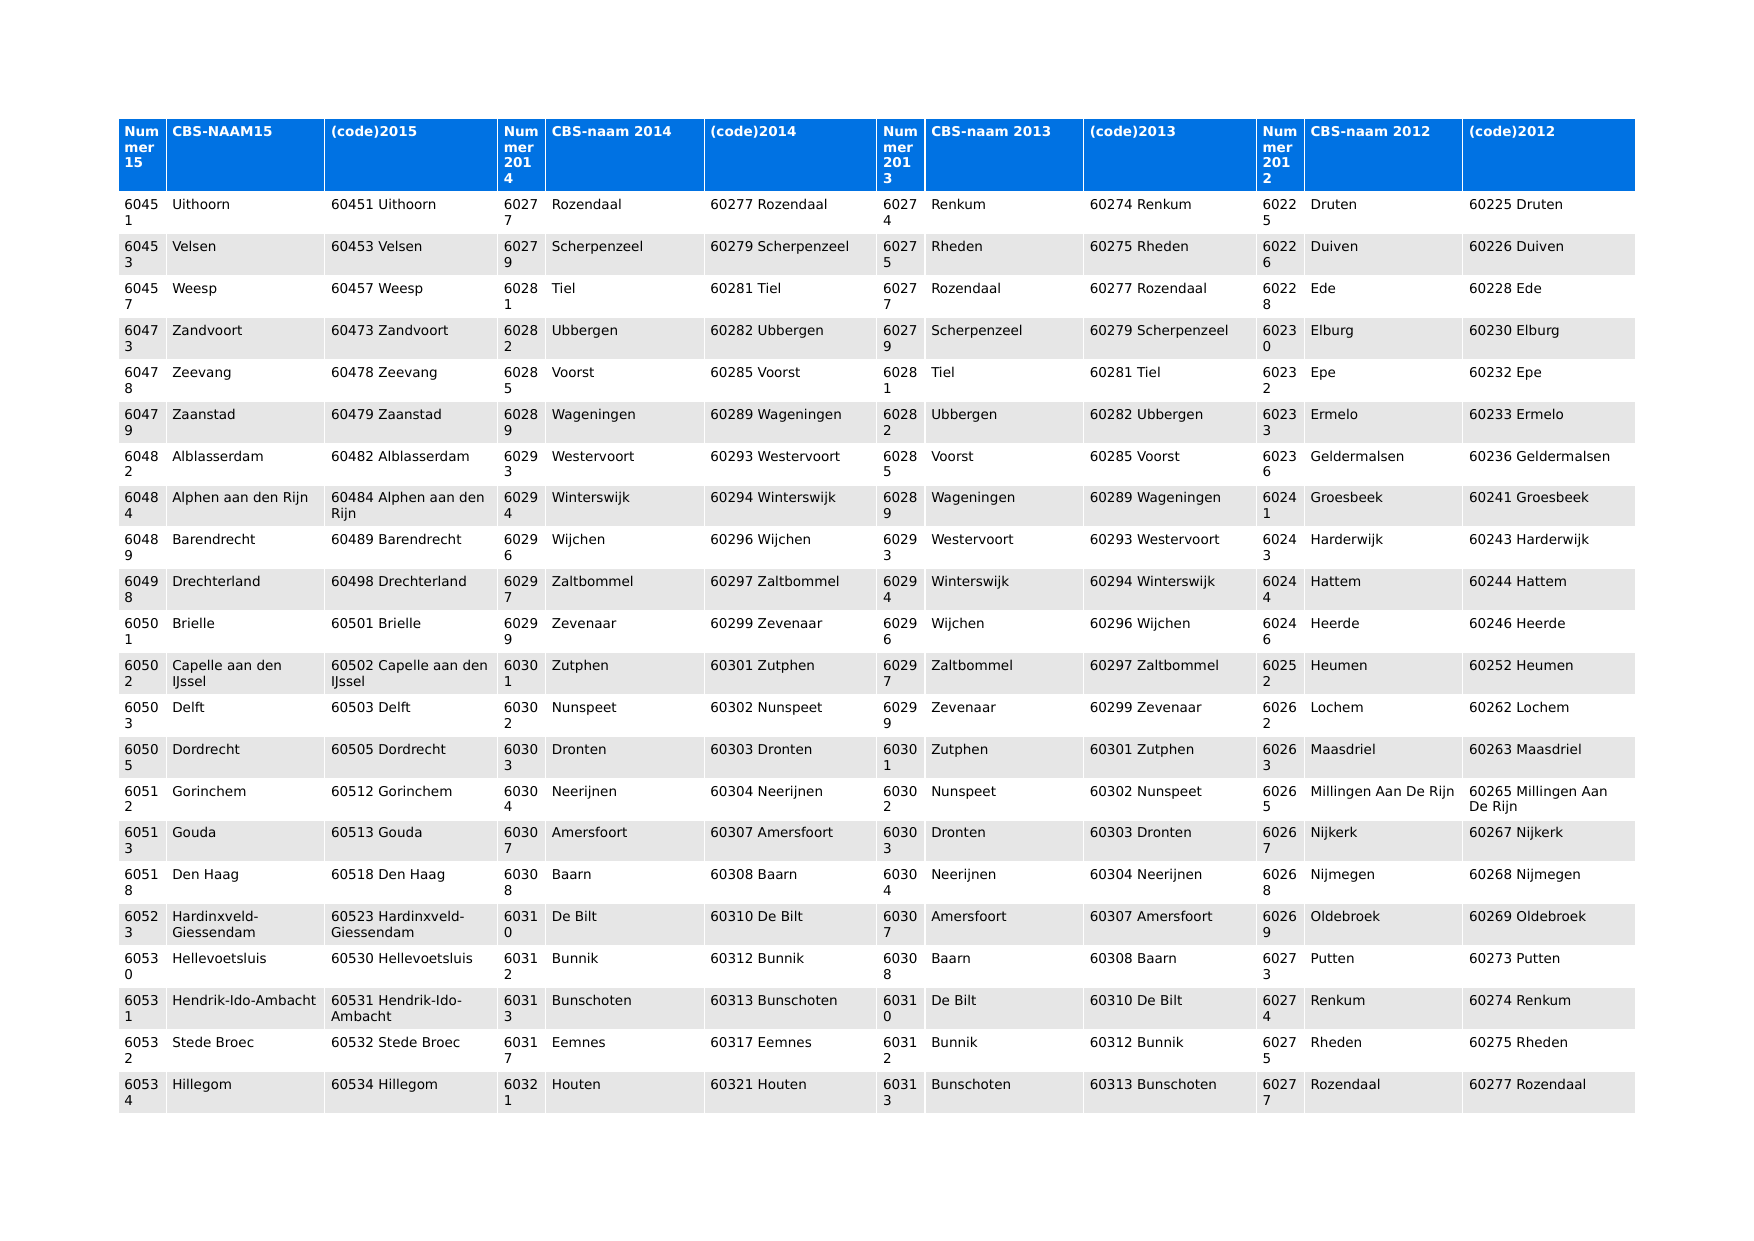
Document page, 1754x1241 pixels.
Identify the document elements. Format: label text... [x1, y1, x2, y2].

table_cell Putten [1305, 946, 1462, 987]
table_cell 60246 [1257, 611, 1304, 652]
table_cell Neerijnen [926, 863, 1083, 903]
table_cell 60303 [877, 821, 924, 861]
table_cell 60501 [119, 611, 166, 652]
table_cell 60534 [119, 1072, 166, 1113]
table_cell 60289 [877, 486, 924, 526]
table_header CBS-naam 2013 [926, 119, 1083, 191]
table_cell Ubbergen [926, 402, 1083, 443]
table_cell Millingen Aan De Rijn [1305, 779, 1462, 819]
table_cell 60312 Bunnik [705, 946, 876, 987]
table_cell Weesp [167, 276, 324, 317]
table_cell 60505 [119, 737, 166, 778]
table_cell Heumen [1305, 653, 1462, 694]
table_cell 60304 [498, 779, 545, 819]
table_cell 60279 [877, 318, 924, 359]
table_cell Scherpenzeel [926, 318, 1083, 359]
table_cell 60310 De Bilt [705, 904, 876, 945]
table_cell 60236 Geldermalsen [1463, 444, 1635, 484]
table_cell 60303 Dronten [705, 737, 876, 778]
table_cell 60296 Wijchen [705, 528, 876, 568]
table_cell 60226 [1257, 234, 1304, 275]
table_cell 60297 [498, 569, 545, 610]
table_cell 60285 [877, 444, 924, 484]
table_cell Delft [167, 695, 324, 736]
table_cell 60321 [498, 1072, 545, 1113]
table_cell 60503 Delft [325, 695, 497, 736]
table_cell Heerde [1305, 611, 1462, 652]
table_cell 60307 [877, 904, 924, 945]
table_cell 60263 Maasdriel [1463, 737, 1635, 778]
table_cell 60296 Wijchen [1084, 611, 1256, 652]
table_cell 60289 Wageningen [705, 402, 876, 443]
table_header CBS-naam 2014 [546, 119, 704, 191]
table_cell 60267 [1257, 821, 1304, 861]
table_cell 60482 Alblasserdam [325, 444, 497, 484]
table_cell 60484 [119, 486, 166, 526]
table_cell Hardinxveld-Giessendam [167, 904, 324, 945]
table_cell 60269 Oldebroek [1463, 904, 1635, 945]
table_cell 60310 De Bilt [1084, 988, 1256, 1029]
table_cell 60265 Millingen Aan De Rijn [1463, 779, 1635, 819]
table_cell Ubbergen [546, 318, 704, 359]
table_cell 60303 [498, 737, 545, 778]
table_cell 60308 [498, 863, 545, 903]
table_cell Hattem [1305, 569, 1462, 610]
table_cell 60265 [1257, 779, 1304, 819]
table_cell 60457 Weesp [325, 276, 497, 317]
table_cell 60484 Alphen aan den Rijn [325, 486, 497, 526]
table_cell 60301 [498, 653, 545, 694]
table_cell 60232 Epe [1463, 360, 1635, 401]
table_cell 60505 Dordrecht [325, 737, 497, 778]
table_cell Rozendaal [546, 193, 704, 233]
table_cell Oldebroek [1305, 904, 1462, 945]
table_header (code)2014 [705, 119, 876, 191]
table_cell 60307 Amersfoort [1084, 904, 1256, 945]
table_cell 60312 [498, 946, 545, 987]
table_cell Zutphen [546, 653, 704, 694]
table_cell Zevenaar [546, 611, 704, 652]
table_cell 60313 [877, 1072, 924, 1113]
table_cell 60281 [877, 360, 924, 401]
table_cell Lochem [1305, 695, 1462, 736]
table_cell Nunspeet [546, 695, 704, 736]
table_cell 60453 [119, 234, 166, 275]
table_cell Elburg [1305, 318, 1462, 359]
table_cell 60269 [1257, 904, 1304, 945]
table_cell 60236 [1257, 444, 1304, 484]
table_cell 60273 [1257, 946, 1304, 987]
table_cell 60301 [877, 737, 924, 778]
table_cell 60479 Zaanstad [325, 402, 497, 443]
table_cell 60310 [877, 988, 924, 1029]
table_cell 60299 Zevenaar [705, 611, 876, 652]
table_cell 60282 Ubbergen [1084, 402, 1256, 443]
table_cell Stede Broec [167, 1030, 324, 1071]
table_cell 60274 Renkum [1084, 193, 1256, 233]
table_cell Westervoort [546, 444, 704, 484]
table_cell 60243 Harderwijk [1463, 528, 1635, 568]
table_cell 60252 [1257, 653, 1304, 694]
table_cell 60313 Bunschoten [1084, 1072, 1256, 1113]
table_cell 60277 Rozendaal [1084, 276, 1256, 317]
table_cell Wijchen [546, 528, 704, 568]
table_cell 60294 [498, 486, 545, 526]
table_cell 60267 Nijkerk [1463, 821, 1635, 861]
table_cell Winterswijk [546, 486, 704, 526]
table_cell 60317 [498, 1030, 545, 1071]
table_cell Baarn [546, 863, 704, 903]
table_cell Bunnik [546, 946, 704, 987]
table_cell 60313 [498, 988, 545, 1029]
table_cell Hillegom [167, 1072, 324, 1113]
table_cell 60502 [119, 653, 166, 694]
table_cell Wageningen [546, 402, 704, 443]
table_cell 60301 Zutphen [705, 653, 876, 694]
table_cell 60301 Zutphen [1084, 737, 1256, 778]
table_cell 60512 [119, 779, 166, 819]
table_cell Westervoort [926, 528, 1083, 568]
table_cell Barendrecht [167, 528, 324, 568]
table_cell 60285 Voorst [1084, 444, 1256, 484]
table_cell 60275 Rheden [1463, 1030, 1635, 1071]
table_cell 60303 Dronten [1084, 821, 1256, 861]
table_cell Ermelo [1305, 402, 1462, 443]
table_cell 60228 [1257, 276, 1304, 317]
table_cell 60299 [877, 695, 924, 736]
table_cell 60532 Stede Broec [325, 1030, 497, 1071]
table_cell 60262 [1257, 695, 1304, 736]
table_cell 60473 Zandvoort [325, 318, 497, 359]
table_cell 60282 [877, 402, 924, 443]
table_cell Tiel [926, 360, 1083, 401]
table_cell Amersfoort [926, 904, 1083, 945]
table_cell 60281 Tiel [1084, 360, 1256, 401]
table_cell 60243 [1257, 528, 1304, 568]
table_cell 60293 [498, 444, 545, 484]
table_cell 60479 [119, 402, 166, 443]
table_cell 60273 Putten [1463, 946, 1635, 987]
table_cell 60296 [877, 611, 924, 652]
table_header (code)2013 [1084, 119, 1256, 191]
table_cell Zevenaar [926, 695, 1083, 736]
table_cell 60268 [1257, 863, 1304, 903]
table_cell Nijmegen [1305, 863, 1462, 903]
table_cell 60268 Nijmegen [1463, 863, 1635, 903]
table_cell 60246 Heerde [1463, 611, 1635, 652]
table_cell 60233 Ermelo [1463, 402, 1635, 443]
table_cell Ede [1305, 276, 1462, 317]
table_cell Gouda [167, 821, 324, 861]
table_cell Wijchen [926, 611, 1083, 652]
table_header CBS-NAAM15 [167, 119, 324, 191]
table_cell 60293 Westervoort [705, 444, 876, 484]
table_cell 60313 Bunschoten [705, 988, 876, 1029]
table_cell De Bilt [546, 904, 704, 945]
table_cell 60482 [119, 444, 166, 484]
table_cell 60501 Brielle [325, 611, 497, 652]
table_cell 60451 [119, 193, 166, 233]
table_cell 60263 [1257, 737, 1304, 778]
table_cell 60451 Uithoorn [325, 193, 497, 233]
table_cell 60310 [498, 904, 545, 945]
table_cell Tiel [546, 276, 704, 317]
table_cell Rozendaal [926, 276, 1083, 317]
table_cell Rozendaal [1305, 1072, 1462, 1113]
table_cell 60252 Heumen [1463, 653, 1635, 694]
table_cell 60277 Rozendaal [705, 193, 876, 233]
table_cell Zaltbommel [926, 653, 1083, 694]
table_cell Capelle aan den IJssel [167, 653, 324, 694]
table_cell 60294 [877, 569, 924, 610]
table_cell 60307 Amersfoort [705, 821, 876, 861]
table_cell 60299 Zevenaar [1084, 695, 1256, 736]
table_cell 60304 Neerijnen [705, 779, 876, 819]
table_cell 60285 [498, 360, 545, 401]
table_cell 60518 Den Haag [325, 863, 497, 903]
table_cell Zeevang [167, 360, 324, 401]
table_cell 60277 [877, 276, 924, 317]
table_cell 60289 Wageningen [1084, 486, 1256, 526]
table_cell Gorinchem [167, 779, 324, 819]
table_cell 60296 [498, 528, 545, 568]
table_cell 60317 Eemnes [705, 1030, 876, 1071]
table_cell 60293 Westervoort [1084, 528, 1256, 568]
table_header (code)2012 [1463, 119, 1635, 191]
table_cell Dordrecht [167, 737, 324, 778]
table_cell 60279 Scherpenzeel [1084, 318, 1256, 359]
table_cell 60503 [119, 695, 166, 736]
table_cell Amersfoort [546, 821, 704, 861]
table_cell Groesbeek [1305, 486, 1462, 526]
table_cell 60307 [498, 821, 545, 861]
table_cell 60297 Zaltbommel [1084, 653, 1256, 694]
table_cell Voorst [926, 444, 1083, 484]
table_cell Geldermalsen [1305, 444, 1462, 484]
table_cell Winterswijk [926, 569, 1083, 610]
table_cell Bunnik [926, 1030, 1083, 1071]
table_cell Neerijnen [546, 779, 704, 819]
table_cell 60534 Hillegom [325, 1072, 497, 1113]
table_cell Dronten [546, 737, 704, 778]
table_cell Bunschoten [926, 1072, 1083, 1113]
table_cell Baarn [926, 946, 1083, 987]
table_cell 60518 [119, 863, 166, 903]
table_cell 60241 [1257, 486, 1304, 526]
table_header Nummer 2012 [1257, 119, 1304, 191]
table_cell Hendrik-Ido-Ambacht [167, 988, 324, 1029]
table_cell 60226 Duiven [1463, 234, 1635, 275]
table_cell 60277 [1257, 1072, 1304, 1113]
table_header Nummer 2014 [498, 119, 545, 191]
table_cell 60233 [1257, 402, 1304, 443]
table_cell 60498 [119, 569, 166, 610]
table_cell Dronten [926, 821, 1083, 861]
table_cell Brielle [167, 611, 324, 652]
table_cell 60294 Winterswijk [705, 486, 876, 526]
table_cell 60230 Elburg [1463, 318, 1635, 359]
table_cell Rheden [926, 234, 1083, 275]
table_cell Den Haag [167, 863, 324, 903]
table_cell Zaltbommel [546, 569, 704, 610]
table_cell 60225 [1257, 193, 1304, 233]
table_cell 60531 Hendrik-Ido-Ambacht [325, 988, 497, 1029]
table_cell 60530 Hellevoetsluis [325, 946, 497, 987]
table_cell 60478 [119, 360, 166, 401]
table_header (code)2015 [325, 119, 497, 191]
table_cell 60498 Drechterland [325, 569, 497, 610]
table_cell 60304 [877, 863, 924, 903]
table_cell 60302 [498, 695, 545, 736]
table_cell Maasdriel [1305, 737, 1462, 778]
table_cell 60302 Nunspeet [1084, 779, 1256, 819]
table_cell 60304 Neerijnen [1084, 863, 1256, 903]
table_cell 60312 [877, 1030, 924, 1071]
table_cell 60489 [119, 528, 166, 568]
table_cell 60302 Nunspeet [705, 695, 876, 736]
table_cell 60289 [498, 402, 545, 443]
table_cell 60513 Gouda [325, 821, 497, 861]
table_cell Hellevoetsluis [167, 946, 324, 987]
table_cell 60281 Tiel [705, 276, 876, 317]
table_cell 60281 [498, 276, 545, 317]
table_cell 60244 Hattem [1463, 569, 1635, 610]
table_cell Zutphen [926, 737, 1083, 778]
table_cell 60274 [1257, 988, 1304, 1029]
table_cell Epe [1305, 360, 1462, 401]
table_cell 60274 [877, 193, 924, 233]
table_cell 60294 Winterswijk [1084, 569, 1256, 610]
table_cell Wageningen [926, 486, 1083, 526]
table_cell 60244 [1257, 569, 1304, 610]
table_header CBS-naam 2012 [1305, 119, 1462, 191]
table_cell Nijkerk [1305, 821, 1462, 861]
table_header Nummer 2013 [877, 119, 924, 191]
table_cell 60285 Voorst [705, 360, 876, 401]
table_cell 60502 Capelle aan den IJssel [325, 653, 497, 694]
table_cell 60299 [498, 611, 545, 652]
table_cell 60321 Houten [705, 1072, 876, 1113]
table_cell 60275 [1257, 1030, 1304, 1071]
table_cell 60241 Groesbeek [1463, 486, 1635, 526]
table_cell 60457 [119, 276, 166, 317]
table_cell 60282 Ubbergen [705, 318, 876, 359]
table_cell 60297 Zaltbommel [705, 569, 876, 610]
table_cell 60297 [877, 653, 924, 694]
table_cell Bunschoten [546, 988, 704, 1029]
table_cell 60523 [119, 904, 166, 945]
table_cell Scherpenzeel [546, 234, 704, 275]
table_cell Duiven [1305, 234, 1462, 275]
table_cell 60473 [119, 318, 166, 359]
table_cell 60302 [877, 779, 924, 819]
table_cell Zandvoort [167, 318, 324, 359]
table_cell 60523 Hardinxveld-Giessendam [325, 904, 497, 945]
table_cell 60228 Ede [1463, 276, 1635, 317]
table_cell 60312 Bunnik [1084, 1030, 1256, 1071]
table_cell 60512 Gorinchem [325, 779, 497, 819]
table_header Nummer 15 [119, 119, 166, 191]
table_cell 60230 [1257, 318, 1304, 359]
table_cell 60277 [498, 193, 545, 233]
table_cell 60489 Barendrecht [325, 528, 497, 568]
table_cell Uithoorn [167, 193, 324, 233]
table_cell Houten [546, 1072, 704, 1113]
table_cell Nunspeet [926, 779, 1083, 819]
table_cell Renkum [926, 193, 1083, 233]
table_cell 60513 [119, 821, 166, 861]
table_cell Rheden [1305, 1030, 1462, 1071]
table_cell 60282 [498, 318, 545, 359]
table_cell 60279 Scherpenzeel [705, 234, 876, 275]
table_cell 60225 Druten [1463, 193, 1635, 233]
table_cell Zaanstad [167, 402, 324, 443]
table_cell Renkum [1305, 988, 1462, 1029]
table_cell Druten [1305, 193, 1462, 233]
table_cell De Bilt [926, 988, 1083, 1029]
table_cell 60308 [877, 946, 924, 987]
table_cell Drechterland [167, 569, 324, 610]
table_cell 60293 [877, 528, 924, 568]
table_cell 60308 Baarn [705, 863, 876, 903]
table_cell Alphen aan den Rijn [167, 486, 324, 526]
table_cell 60532 [119, 1030, 166, 1071]
table_cell 60275 Rheden [1084, 234, 1256, 275]
table_cell Voorst [546, 360, 704, 401]
table_cell 60478 Zeevang [325, 360, 497, 401]
table_cell 60531 [119, 988, 166, 1029]
table_cell 60277 Rozendaal [1463, 1072, 1635, 1113]
table_cell Harderwijk [1305, 528, 1462, 568]
table_cell 60274 Renkum [1463, 988, 1635, 1029]
table_cell 60453 Velsen [325, 234, 497, 275]
table_cell Velsen [167, 234, 324, 275]
table_cell 60275 [877, 234, 924, 275]
table_cell Alblasserdam [167, 444, 324, 484]
table_cell 60279 [498, 234, 545, 275]
table_cell 60530 [119, 946, 166, 987]
table_cell Eemnes [546, 1030, 704, 1071]
table_cell 60262 Lochem [1463, 695, 1635, 736]
table_cell 60232 [1257, 360, 1304, 401]
table_cell 60308 Baarn [1084, 946, 1256, 987]
